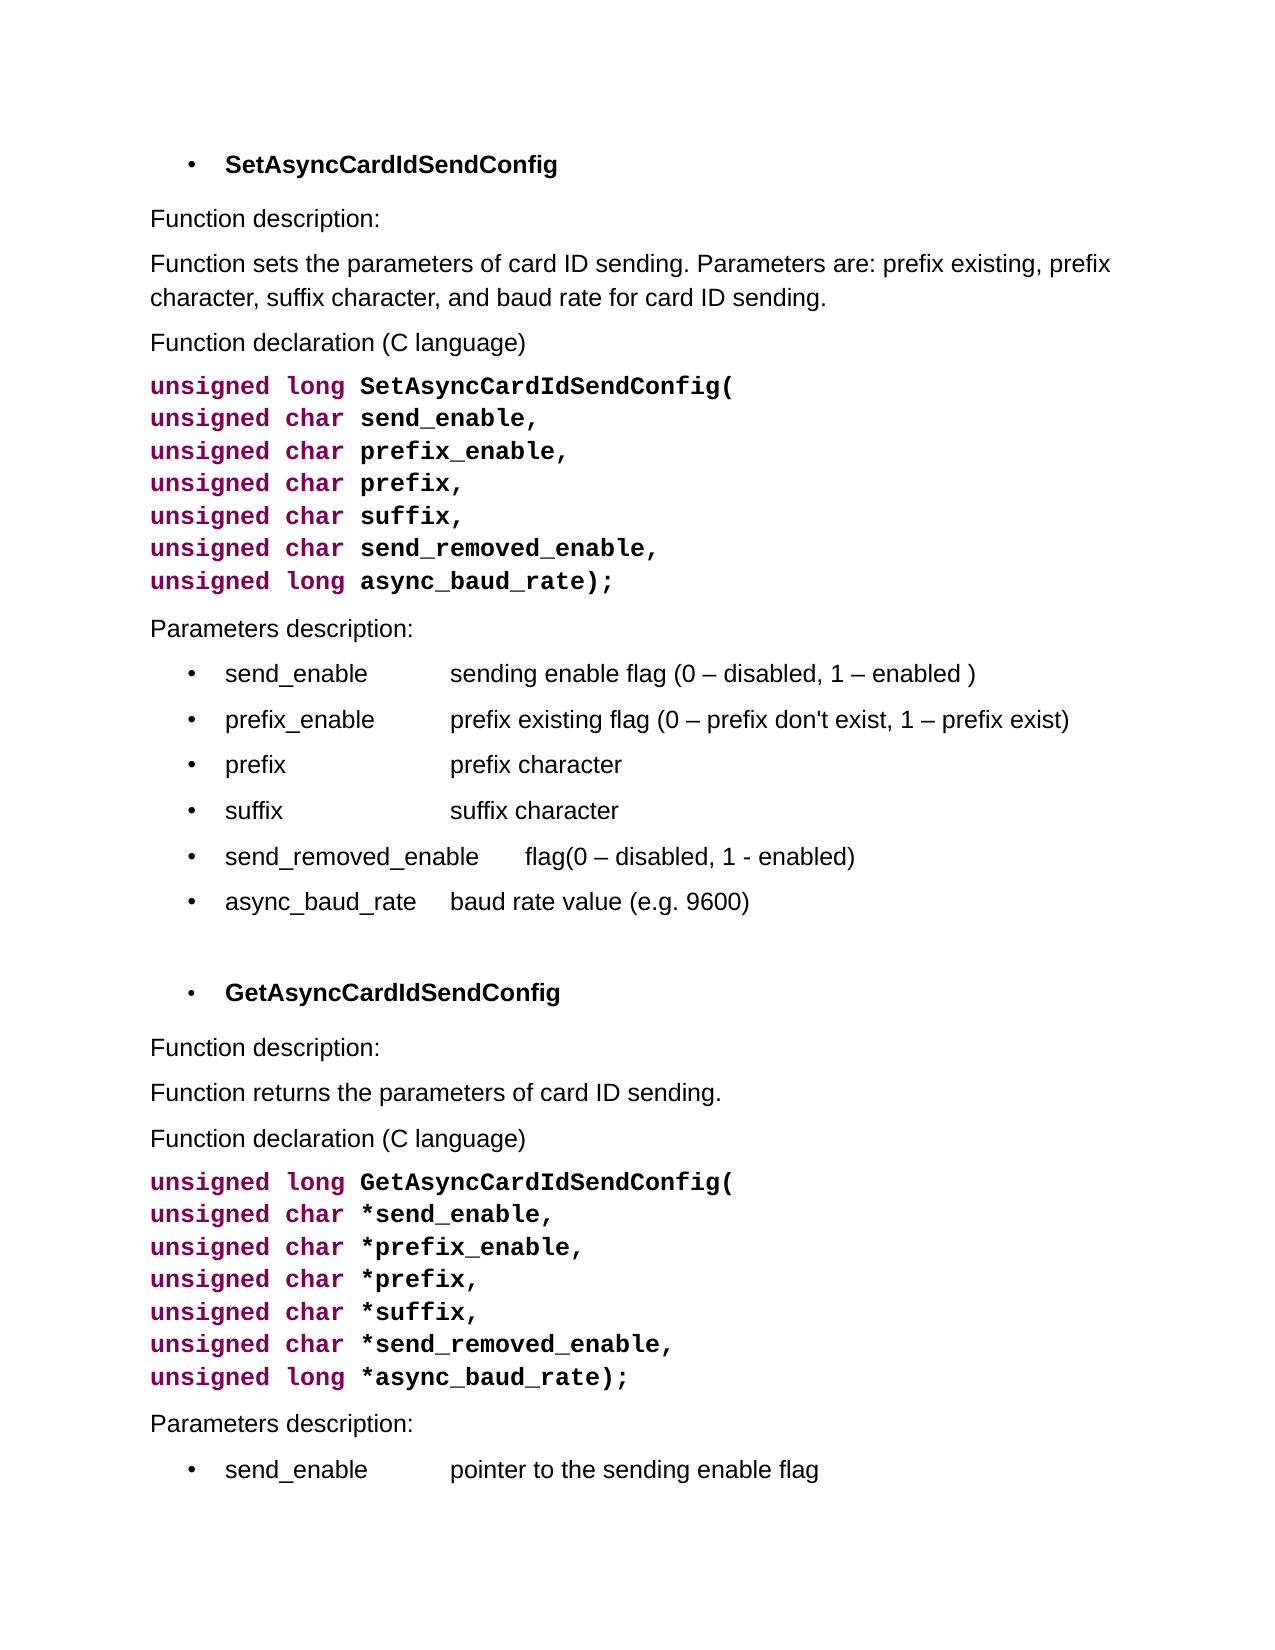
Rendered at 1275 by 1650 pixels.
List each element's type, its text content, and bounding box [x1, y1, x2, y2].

text Parameters description: [150, 613, 1125, 642]
list send_removed_enable flag(0 – disabled, 1 - enabled) [187, 842, 1125, 870]
list suffix suffix character [187, 796, 1125, 825]
text Function sets the parameters of card ID sending. Parameters are: prefix existing, prefix character, suffix character, and baud rate for card ID sending. [150, 249, 1125, 311]
text Parameters description: [150, 1409, 1125, 1438]
list async_baud_rate baud rate value (e.g. 9600) [187, 887, 1125, 916]
text Function description: [150, 204, 1125, 233]
text unsigned long GetAsyncCardIdSendConfig( unsigned char *send_enable, unsigned char *prefix_enable, unsigned char *prefix, unsigned char *suffix, unsigned char *send_removed_enable, unsigned long *async_baud_rate); [150, 1169, 1125, 1393]
text Function declaration (C language) [150, 328, 1125, 357]
list SetAsyncCardIdSendConfig [187, 150, 1125, 179]
list prefix prefix character [187, 750, 1125, 779]
text unsigned long SetAsyncCardIdSendConfig( unsigned char send_enable, unsigned char prefix_enable, unsigned char prefix, unsigned char suffix, unsigned char send_removed_enable, unsigned long async_baud_rate); [150, 373, 1125, 597]
list GetAsyncCardIdSendConfig [187, 978, 1125, 1007]
list send_enable pointer to the sending enable flag [187, 1455, 1125, 1484]
list prefix_enable prefix existing flag (0 – prefix don't exist, 1 – prefix exist) [187, 705, 1125, 733]
list send_enable sending enable flag (0 – disabled, 1 – enabled ) [187, 659, 1125, 688]
text Function declaration (C language) [150, 1124, 1125, 1152]
text Function returns the parameters of card ID sending. [150, 1078, 1125, 1107]
text Function description: [150, 1033, 1125, 1061]
